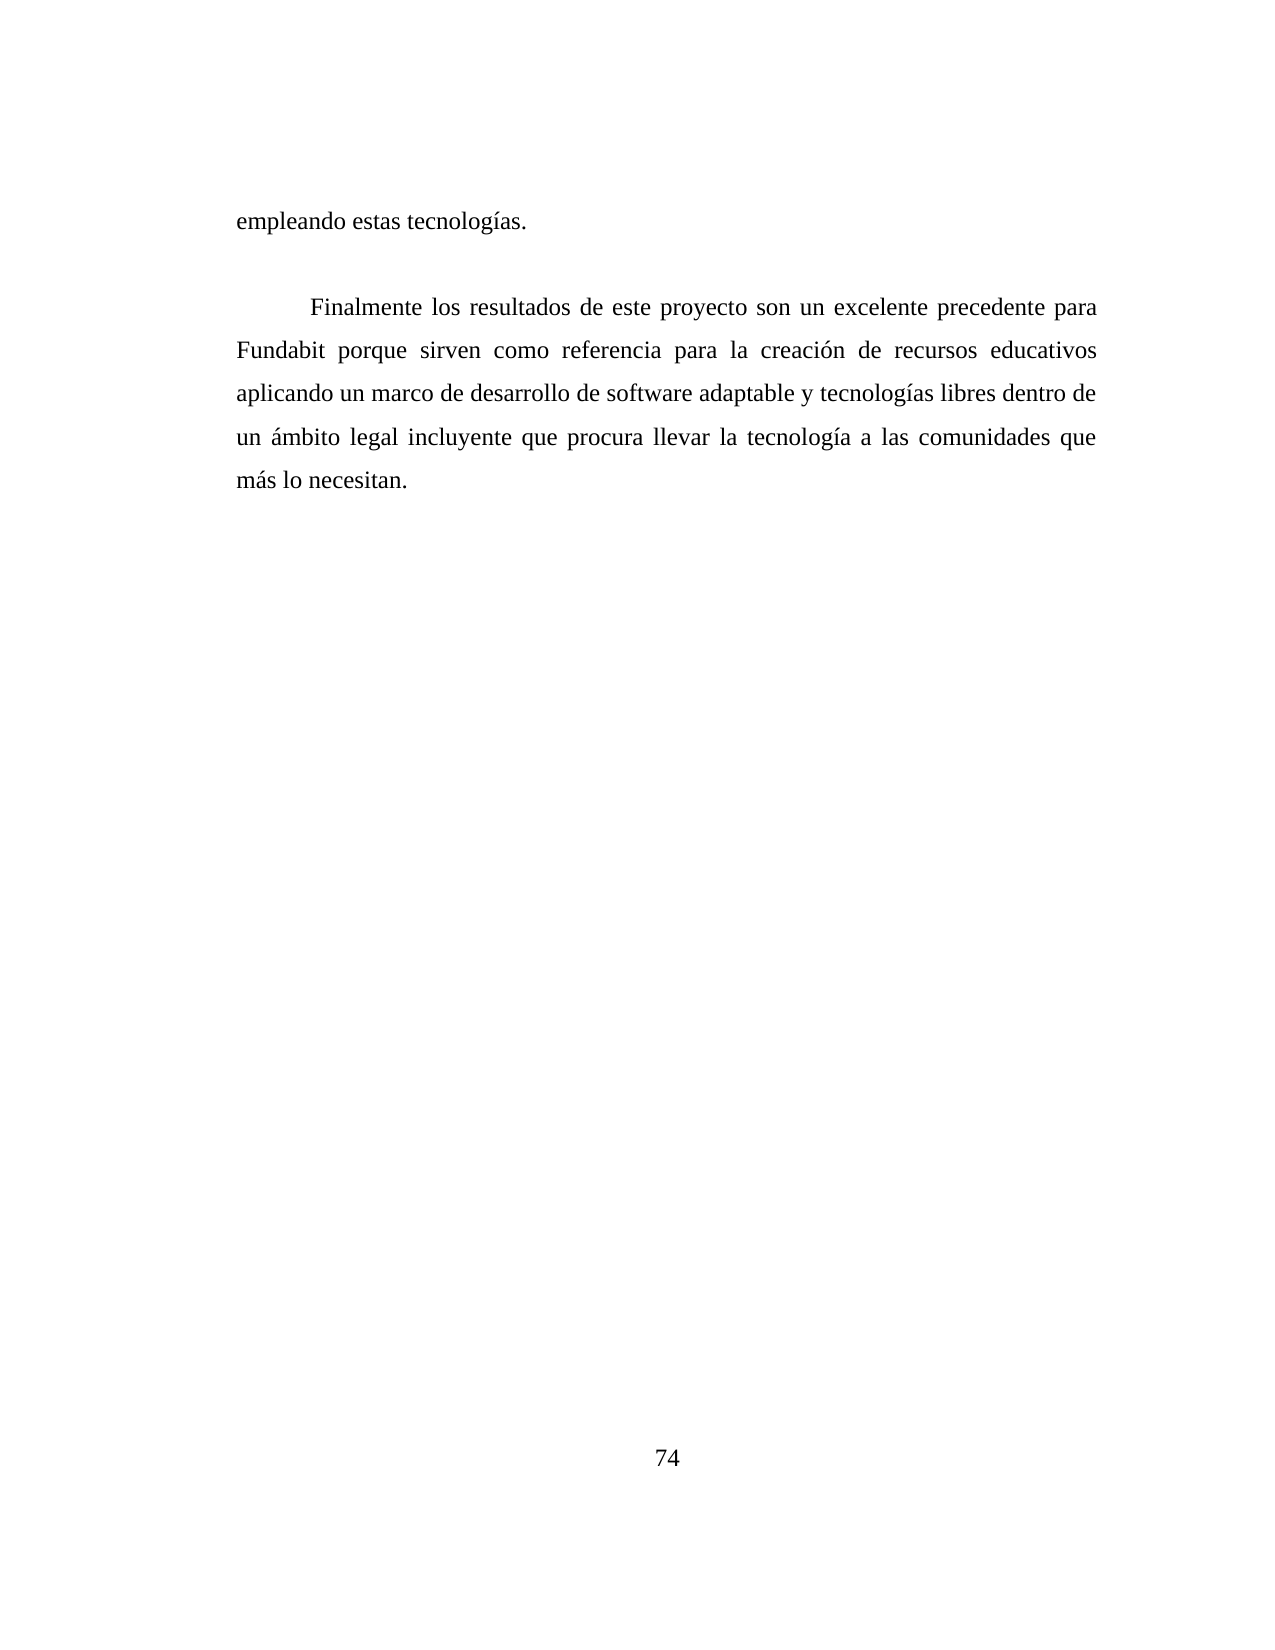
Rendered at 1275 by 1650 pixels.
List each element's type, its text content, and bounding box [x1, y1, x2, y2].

text empleando estas tecnologías. [236, 206, 1098, 235]
text Finalmente los resultados de este proyecto son un excelente precedente para Fundabit porque sirven como referencia para la creación de recursos educativos aplicando un marco de desarrollo de software adaptable y tecnologías libres dentro de un ámbito legal incluyente que procura llevar la tecnología a las comunidades que más lo necesitan. [236, 292, 1098, 493]
